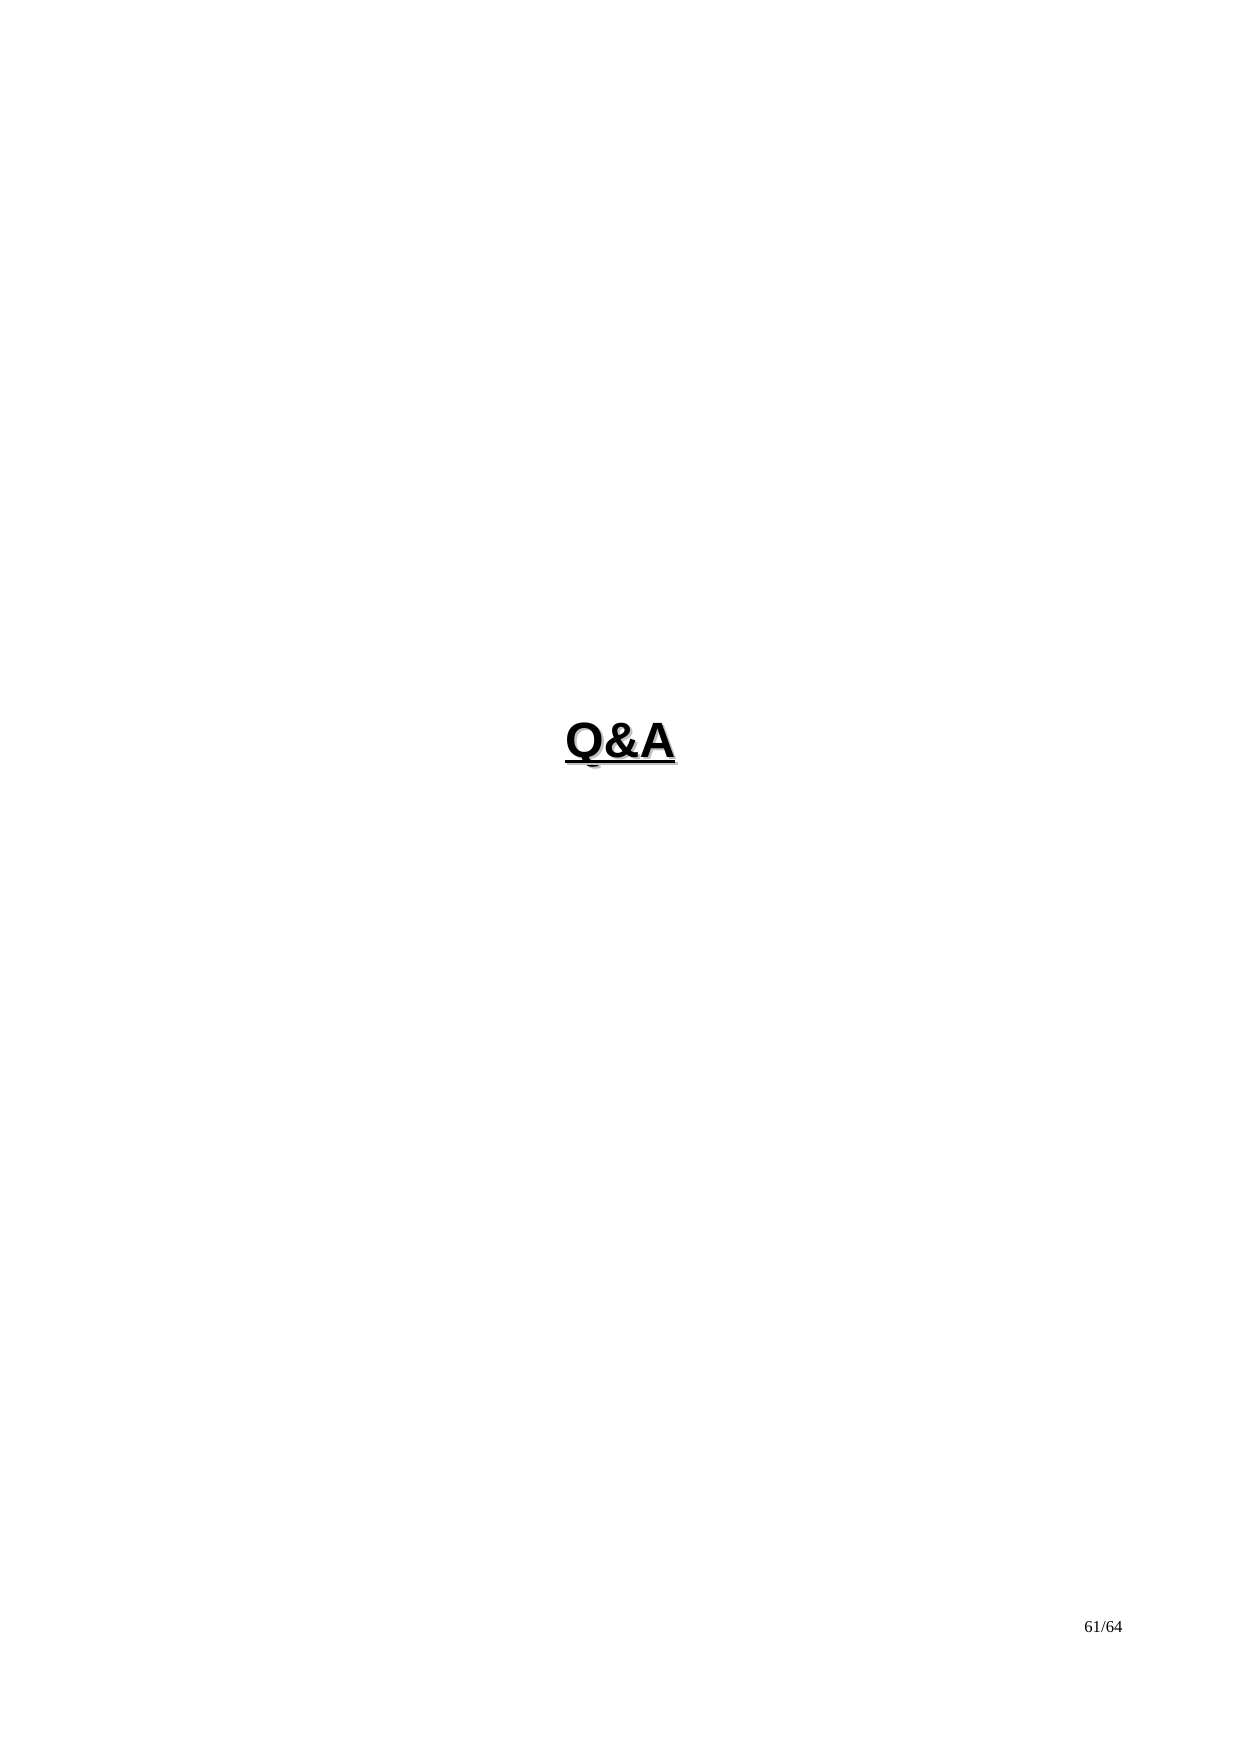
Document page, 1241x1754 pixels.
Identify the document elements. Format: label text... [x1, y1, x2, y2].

subtitle Q&A [118, 711, 1122, 768]
